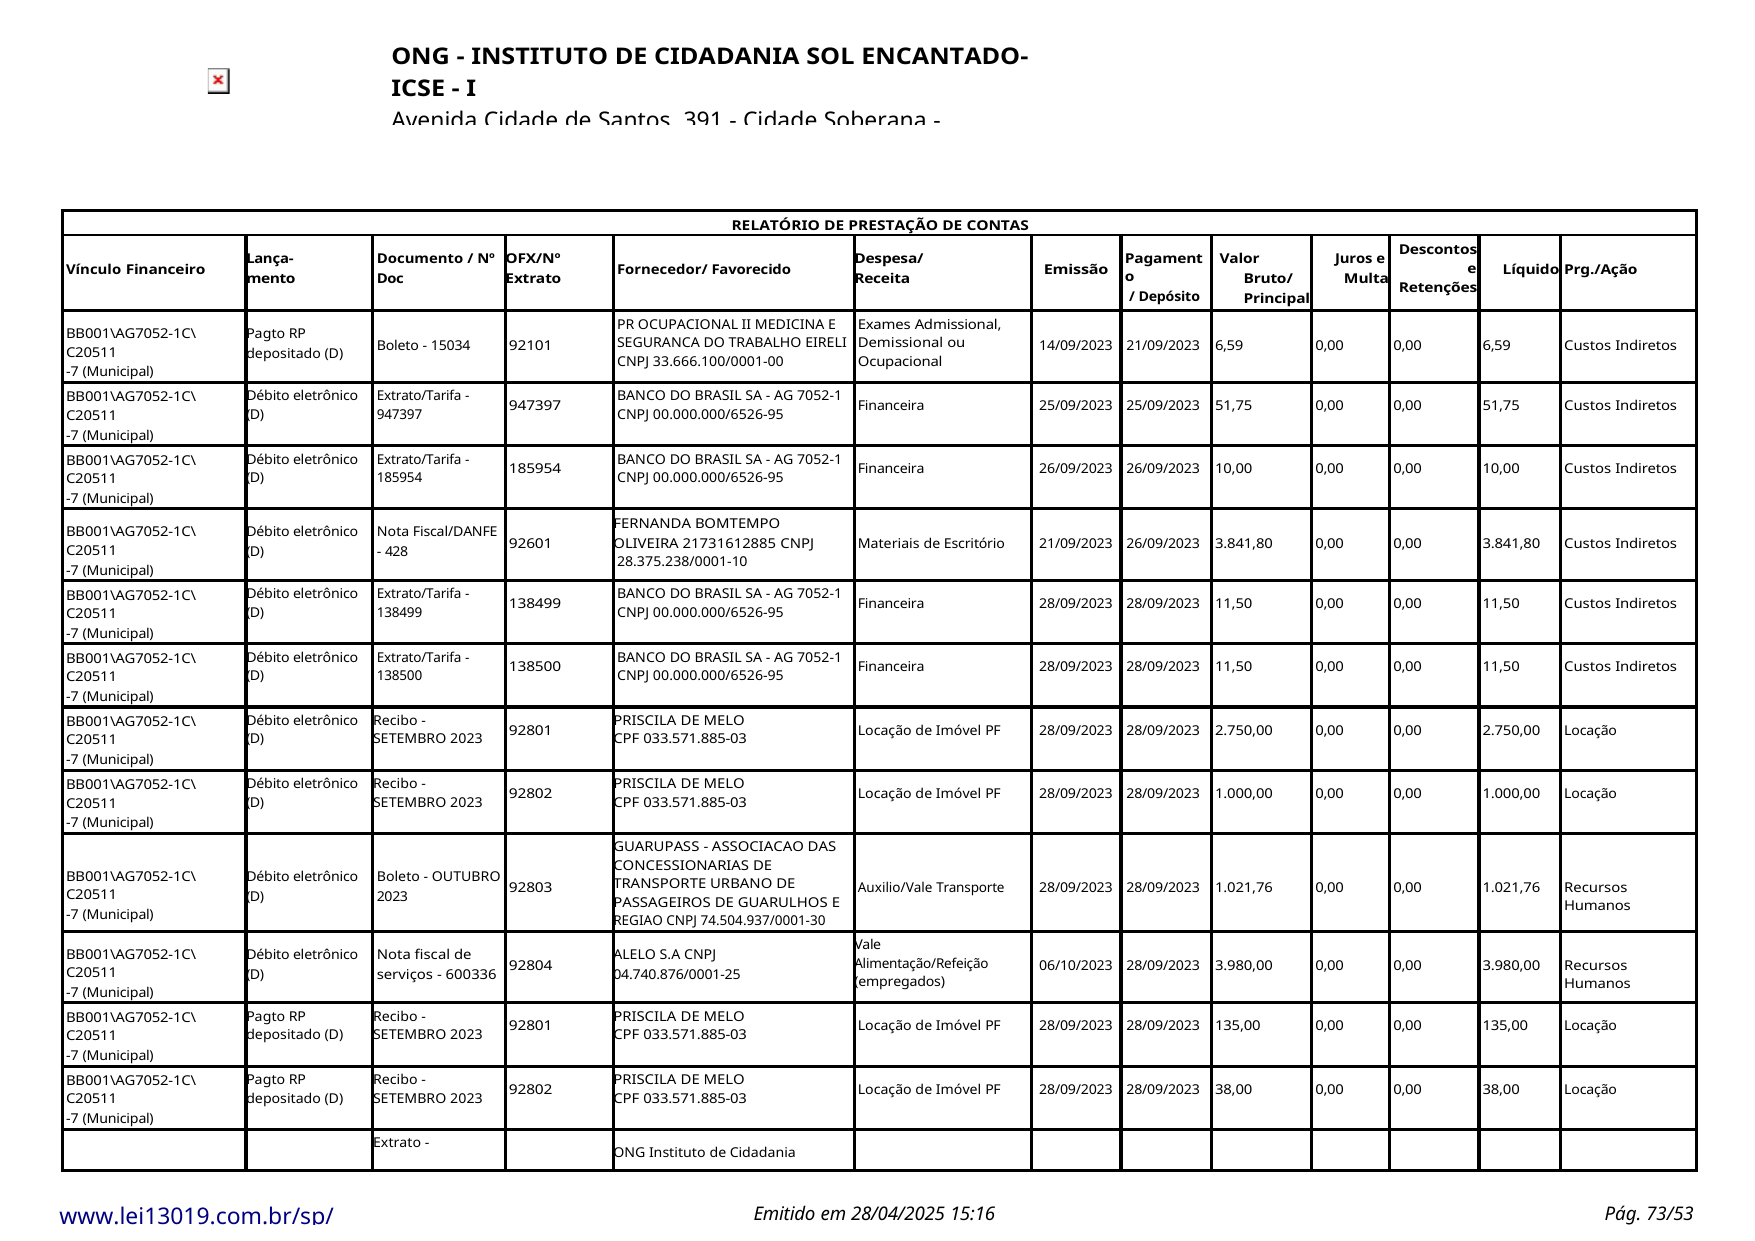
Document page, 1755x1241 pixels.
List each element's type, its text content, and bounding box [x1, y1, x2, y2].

table_cell Recibo - SETEMBRO 2023 [374, 1068, 504, 1128]
table_cell 135,00 [1213, 1004, 1310, 1064]
table_cell Exames Admissional, Demissional ou Ocupacional [856, 312, 1030, 381]
table_cell 28/09/2023 [1033, 772, 1119, 832]
table_cell 26/09/2023 [1123, 510, 1210, 579]
table_cell 26/09/2023 [1123, 447, 1210, 507]
table_cell Financeira [856, 645, 1030, 705]
table_cell 28/09/2023 [1123, 645, 1210, 705]
table_cell 0,00 [1391, 933, 1477, 1001]
table_cell 0,00 [1391, 709, 1477, 768]
table_cell 0,00 [1391, 384, 1477, 444]
table_cell 28/09/2023 [1033, 709, 1119, 768]
table_cell 21/09/2023 [1123, 312, 1210, 381]
table_cell 28/09/2023 [1123, 772, 1210, 832]
table_cell Documento / Nº Doc [374, 236, 504, 309]
table_cell 3.980,00 [1213, 933, 1310, 1001]
table_cell BB001\AG7052-1C\C20511 -7 (Municipal) [64, 447, 244, 507]
table_cell 0,00 [1313, 510, 1388, 579]
table_cell 92801 [507, 1004, 612, 1064]
table_cell Custos Indiretos [1562, 447, 1695, 507]
table_cell Locação de Imóvel PF [856, 1004, 1030, 1064]
table_cell Vínculo Financeiro [64, 236, 244, 309]
table_cell Financeira [856, 582, 1030, 642]
table_cell Custos Indiretos [1562, 384, 1695, 444]
table_cell ONG Instituto de Cidadania [615, 1131, 853, 1168]
table_cell Vale Alimentação/Refeição (empregados) [856, 933, 1030, 1001]
table_cell 38,00 [1213, 1068, 1310, 1128]
table_cell BB001\AG7052-1C\C20511 -7 (Municipal) [64, 510, 244, 579]
table_cell 11,50 [1481, 645, 1559, 705]
table_cell Valor Bruto/ Principal [1213, 236, 1310, 309]
table_cell BB001\AG7052-1C\C20511 -7 (Municipal) [64, 772, 244, 832]
table_cell Auxilio/Vale Transporte [856, 835, 1030, 929]
table_cell 0,00 [1313, 772, 1388, 832]
table_cell 0,00 [1391, 447, 1477, 507]
table_cell BB001\AG7052-1C\C20511 -7 (Municipal) [64, 384, 244, 444]
table_cell Recibo - SETEMBRO 2023 [374, 772, 504, 832]
table_cell 28/09/2023 [1033, 1004, 1119, 1064]
table_cell 0,00 [1313, 1004, 1388, 1064]
table_cell 0,00 [1313, 312, 1388, 381]
table_cell 51,75 [1481, 384, 1559, 444]
table_cell Extrato/Tarifa - 947397 [374, 384, 504, 444]
table_cell 138499 [507, 582, 612, 642]
table_cell 92101 [507, 312, 612, 381]
table_cell Extrato/Tarifa - 138499 [374, 582, 504, 642]
table_cell 947397 [507, 384, 612, 444]
table_cell 0,00 [1391, 835, 1477, 929]
table_cell Débito eletrônico (D) [248, 772, 371, 832]
table_cell Locação [1562, 1068, 1695, 1128]
table_cell 3.841,80 [1213, 510, 1310, 579]
table_cell [1562, 1131, 1695, 1168]
table_cell BB001\AG7052-1C\C20511 -7 (Municipal) [64, 1004, 244, 1064]
table_cell 28/09/2023 [1033, 835, 1119, 929]
table_cell Custos Indiretos [1562, 312, 1695, 381]
table_cell Locação [1562, 772, 1695, 832]
table_cell 25/09/2023 [1123, 384, 1210, 444]
table_cell 6,59 [1481, 312, 1559, 381]
table_cell 14/09/2023 [1033, 312, 1119, 381]
table_cell Custos Indiretos [1562, 582, 1695, 642]
table_cell 38,00 [1481, 1068, 1559, 1128]
table_cell [1481, 1131, 1559, 1168]
table_cell [1123, 1131, 1210, 1168]
table_cell FERNANDA BOMTEMPO OLIVEIRA 21731612885 CNPJ 28.375.238/0001-10 [615, 510, 853, 579]
table_cell [248, 1131, 371, 1168]
table_cell Prg./Ação [1562, 236, 1695, 309]
table_cell Boleto - 15034 [374, 312, 504, 381]
table_cell Locação de Imóvel PF [856, 709, 1030, 768]
table_cell 135,00 [1481, 1004, 1559, 1064]
table_cell 0,00 [1391, 1068, 1477, 1128]
table_cell BB001\AG7052-1C\C20511 -7 (Municipal) [64, 709, 244, 768]
table_cell Juros e Multa [1313, 236, 1388, 309]
table_cell 51,75 [1213, 384, 1310, 444]
table_cell 0,00 [1391, 312, 1477, 381]
table_cell PRISCILA DE MELO CPF 033.571.885-03 [615, 1068, 853, 1128]
table_cell 92801 [507, 709, 612, 768]
table_cell BANCO DO BRASIL SA - AG 7052-1 CNPJ 00.000.000/6526-95 [615, 384, 853, 444]
table_cell 0,00 [1313, 835, 1388, 929]
table_cell [1033, 1131, 1119, 1168]
table_cell Pagto RP depositado (D) [248, 1004, 371, 1064]
table_cell BB001\AG7052-1C\C20511 -7 (Municipal) [64, 312, 244, 381]
table_cell 0,00 [1313, 384, 1388, 444]
table_cell 1.000,00 [1213, 772, 1310, 832]
table_cell 2.750,00 [1481, 709, 1559, 768]
table_cell Materiais de Escritório [856, 510, 1030, 579]
table_cell 10,00 [1213, 447, 1310, 507]
table_cell Locação [1562, 709, 1695, 768]
table_cell 28/09/2023 [1033, 645, 1119, 705]
table_cell GUARUPASS - ASSOCIACAO DAS CONCESSIONARIAS DE TRANSPORTE URBANO DE PASSAGEIROS DE GUARULHOS E REGIAO CNPJ 74.504.937/0001-30 [615, 835, 853, 929]
table_cell Boleto - OUTUBRO 2023 [374, 835, 504, 929]
table_cell 0,00 [1391, 645, 1477, 705]
table_cell Locação [1562, 1004, 1695, 1064]
table_cell 138500 [507, 645, 612, 705]
table_cell Recursos Humanos [1562, 835, 1695, 929]
table_cell 0,00 [1313, 1068, 1388, 1128]
table_cell 0,00 [1391, 510, 1477, 579]
table_cell 6,59 [1213, 312, 1310, 381]
table_cell Débito eletrônico (D) [248, 709, 371, 768]
table_cell 1.000,00 [1481, 772, 1559, 832]
table_cell Fornecedor/ Favorecido [615, 236, 853, 309]
table_cell Débito eletrônico (D) [248, 933, 371, 1001]
table_cell PR OCUPACIONAL II MEDICINA E SEGURANCA DO TRABALHO EIRELI CNPJ 33.666.100/0001-00 [615, 312, 853, 381]
table_cell BB001\AG7052-1C\C20511 -7 (Municipal) [64, 645, 244, 705]
table_cell Locação de Imóvel PF [856, 772, 1030, 832]
table_cell Despesa/ Receita [856, 236, 1030, 309]
table_cell 92802 [507, 1068, 612, 1128]
table_cell 92804 [507, 933, 612, 1001]
table_cell [64, 1131, 244, 1168]
table_cell Custos Indiretos [1562, 645, 1695, 705]
table_cell Descontos e Retenções [1391, 236, 1477, 309]
table_cell BB001\AG7052-1C\C20511 -7 (Municipal) [64, 1068, 244, 1128]
table_cell 10,00 [1481, 447, 1559, 507]
table_cell OFX/Nº Extrato [507, 236, 612, 309]
table_cell 28/09/2023 [1123, 1004, 1210, 1064]
table_cell 21/09/2023 [1033, 510, 1119, 579]
table_cell Nota Fiscal/DANFE - 428 [374, 510, 504, 579]
table_cell ALELO S.A CNPJ 04.740.876/0001-25 [615, 933, 853, 1001]
table_cell 0,00 [1313, 645, 1388, 705]
table_cell 3.841,80 [1481, 510, 1559, 579]
table_cell 1.021,76 [1213, 835, 1310, 929]
table_cell 3.980,00 [1481, 933, 1559, 1001]
table_cell 28/09/2023 [1123, 709, 1210, 768]
table_cell 0,00 [1313, 447, 1388, 507]
table_cell 11,50 [1213, 582, 1310, 642]
table_cell Débito eletrônico (D) [248, 835, 371, 929]
table_cell 28/09/2023 [1123, 1068, 1210, 1128]
table_cell 0,00 [1313, 582, 1388, 642]
table_cell 26/09/2023 [1033, 447, 1119, 507]
table_cell [1391, 1131, 1477, 1168]
table_cell Recibo - SETEMBRO 2023 [374, 1004, 504, 1064]
table_cell Débito eletrônico (D) [248, 447, 371, 507]
table_cell 0,00 [1391, 582, 1477, 642]
table_cell BB001\AG7052-1C\C20511 -7 (Municipal) [64, 933, 244, 1001]
table_cell BANCO DO BRASIL SA - AG 7052-1 CNPJ 00.000.000/6526-95 [615, 645, 853, 705]
table_cell 11,50 [1481, 582, 1559, 642]
table_cell 185954 [507, 447, 612, 507]
table_cell Débito eletrônico (D) [248, 384, 371, 444]
table_cell 0,00 [1313, 933, 1388, 1001]
table_cell Lança- mento [248, 236, 371, 309]
table_cell Pagto RP depositado (D) [248, 312, 371, 381]
table_cell Débito eletrônico (D) [248, 645, 371, 705]
table_cell Extrato/Tarifa - 138500 [374, 645, 504, 705]
table_cell PRISCILA DE MELO CPF 033.571.885-03 [615, 772, 853, 832]
table_cell 28/09/2023 [1123, 582, 1210, 642]
table_cell [1213, 1131, 1310, 1168]
table_cell Financeira [856, 384, 1030, 444]
table_cell Pagto RP depositado (D) [248, 1068, 371, 1128]
table_cell 92802 [507, 772, 612, 832]
table_cell BB001\AG7052-1C\C20511 -7 (Municipal) [64, 835, 244, 929]
table_cell BB001\AG7052-1C\C20511 -7 (Municipal) [64, 582, 244, 642]
table_cell 92803 [507, 835, 612, 929]
table_cell [507, 1131, 612, 1168]
table_cell 1.021,76 [1481, 835, 1559, 929]
table_cell 28/09/2023 [1123, 835, 1210, 929]
table_cell 25/09/2023 [1033, 384, 1119, 444]
table_cell 06/10/2023 [1033, 933, 1119, 1001]
table_cell 11,50 [1213, 645, 1310, 705]
table_cell Emissão [1033, 236, 1119, 309]
table_cell 92601 [507, 510, 612, 579]
table_cell 0,00 [1391, 1004, 1477, 1064]
table_cell 0,00 [1391, 772, 1477, 832]
table_cell Custos Indiretos [1562, 510, 1695, 579]
table_cell Nota ﬁscal de serviços - 600336 [374, 933, 504, 1001]
table_cell BANCO DO BRASIL SA - AG 7052-1 CNPJ 00.000.000/6526-95 [615, 582, 853, 642]
table_cell Extrato [374, 1131, 504, 1168]
table_cell PRISCILA DE MELO CPF 033.571.885-03 [615, 1004, 853, 1064]
table_cell Financeira [856, 447, 1030, 507]
table_cell Débito eletrônico (D) [248, 510, 371, 579]
table_cell 0,00 [1313, 709, 1388, 768]
table_cell Recibo - SETEMBRO 2023 [374, 709, 504, 768]
table_cell Líquido [1481, 236, 1559, 309]
table_cell Pagamento / Depósito [1123, 236, 1210, 309]
table_cell 28/09/2023 [1033, 1068, 1119, 1128]
table_cell Recursos Humanos [1562, 933, 1695, 1001]
table_cell Locação de Imóvel PF [856, 1068, 1030, 1128]
table_cell Débito eletrônico (D) [248, 582, 371, 642]
table_cell PRISCILA DE MELO CPF 033.571.885-03 [615, 709, 853, 768]
table_header RELATÓRIO DE PRESTAÇÃO DE CONTAS [64, 212, 1695, 234]
table_cell 28/09/2023 [1033, 582, 1119, 642]
table_cell BANCO DO BRASIL SA - AG 7052-1 CNPJ 00.000.000/6526-95 [615, 447, 853, 507]
table_cell Extrato/Tarifa - 185954 [374, 447, 504, 507]
table_cell [856, 1131, 1030, 1168]
table_cell 28/09/2023 [1123, 933, 1210, 1001]
table_cell [1313, 1131, 1388, 1168]
table_cell 2.750,00 [1213, 709, 1310, 768]
